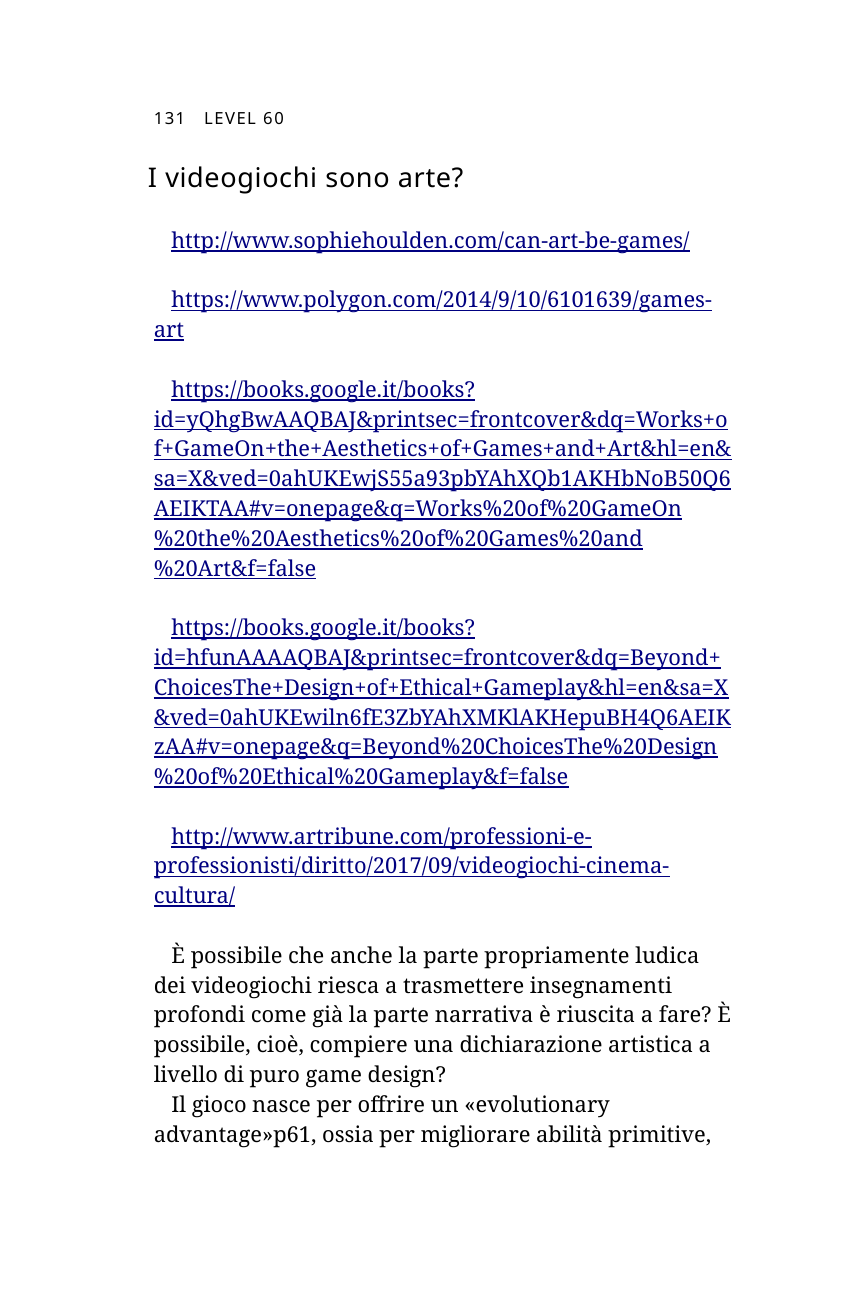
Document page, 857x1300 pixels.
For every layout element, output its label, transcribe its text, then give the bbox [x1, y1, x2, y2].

text https://www.polygon.com/2014/9/10/6101639/games-art [153, 284, 732, 344]
text http://www.artribune.com/professioni-e-professionisti/diritto/2017/09/videogiochi-cinema-cultura/ [153, 821, 732, 910]
subtitle I videogiochi sono arte? [148, 158, 732, 195]
text Il gioco nasce per offrire un «evolutionary advantage»p61, ossia per migliorare abilità primitive, [153, 1089, 732, 1148]
text https://books.google.it/books?id=yQhgBwAAQBAJ&printsec=frontcover&dq=Works+of+GameOn+the+Aesthetics+of+Games+and+Art&hl=en& [153, 374, 732, 459]
text http://www.sophiehoulden.com/can-art-be-games/ [153, 225, 732, 254]
text sa=X&ved=0ahUKEwjS55a93pbYAhXQb1AKHbNoB50Q6AEIKTAA#v=onepage&q=Works%20of%20GameOn%20the%20Aesthetics%20of%20Games%20and%20Art&f=false [153, 460, 732, 582]
text È possibile che anche la parte propriamente ludica dei videogiochi riesca a trasmettere insegnamenti profondi come già la parte narrativa è riuscita a fare? È possibile, cioè, compiere una dichiarazione artistica a livello di puro game design? [153, 940, 732, 1089]
text https://books.google.it/books?id=hfunAAAAQBAJ&printsec=frontcover&dq=Beyond+ChoicesThe+Design+of+Ethical+Gameplay&hl=en&sa=X&ved=0ahUKEwiln6fE3ZbYAhXMKlAKHepuBH4Q6AEIKzAA#v=onepage&q=Beyond%20ChoicesThe%20Design%20of%20Ethical%20Gameplay&f=false [153, 612, 732, 791]
